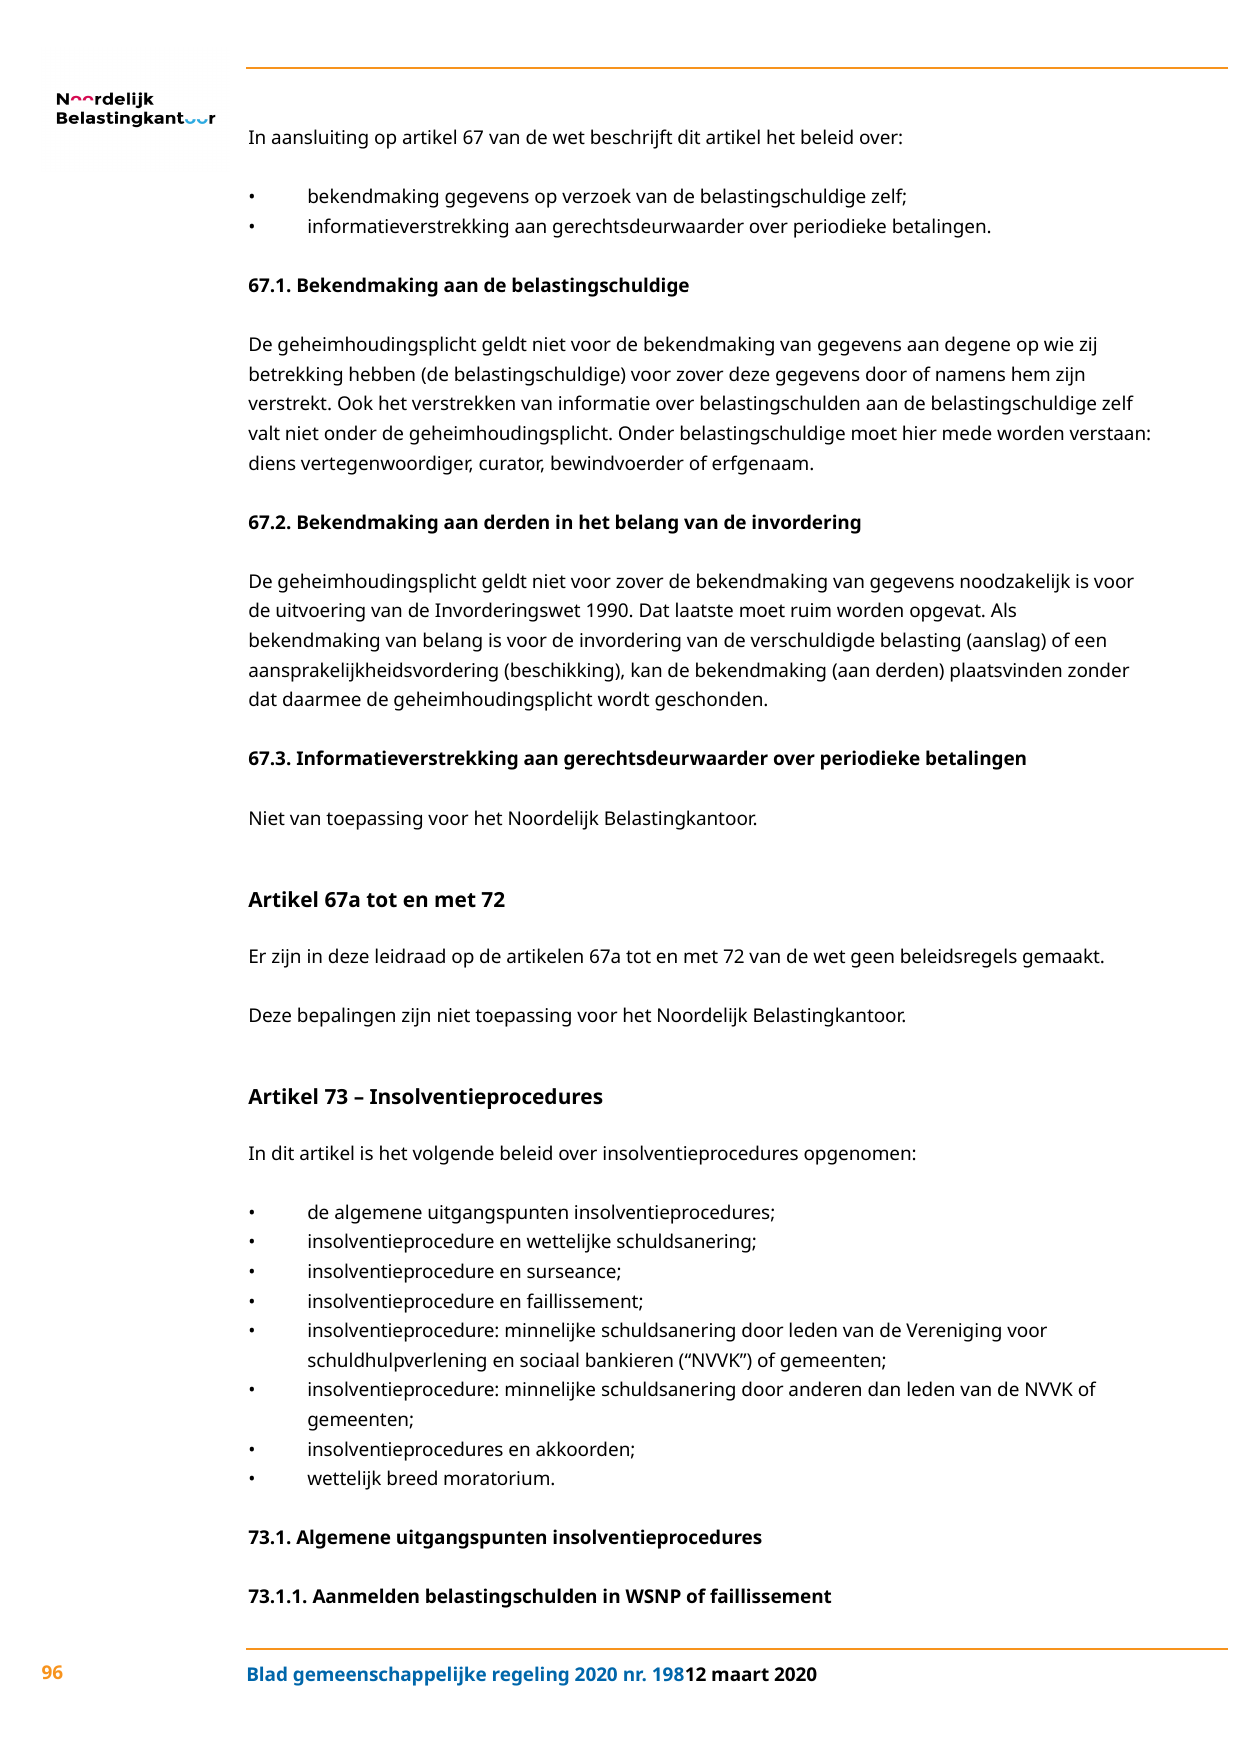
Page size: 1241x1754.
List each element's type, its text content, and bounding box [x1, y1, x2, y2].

list insolventieprocedure: minnelijke schuldsanering door anderen dan leden van de NVVK of gemeenten; [248, 1377, 1152, 1432]
text Artikel 73 – Insolventieprocedures [248, 1082, 1152, 1110]
list insolventieprocedures en akkoorden; [248, 1436, 1152, 1462]
text Deze bepalingen zijn niet toepassing voor het Noordelijk Belastingkantoor. [248, 1002, 1152, 1028]
list wettelijk breed moratorium. [248, 1465, 1152, 1491]
list insolventieprocedure en faillissement; [248, 1288, 1152, 1314]
list insolventieprocedure en wettelijke schuldsanering; [248, 1229, 1152, 1254]
text De geheimhoudingsplicht geldt niet voor de bekendmaking van gegevens aan degene op wie zij betrekking hebben (de belastingschuldige) voor zover deze gegevens door of namens hem zijn verstrekt. Ook het verstrekken van informatie over belastingschulden aan de belastingschuldige zelf valt niet onder de geheimhoudingsplicht. Onder belastingschuldige moet hier mede worden verstaan: diens vertegenwoordiger, curator, bewindvoerder of erfgenaam. [248, 331, 1152, 476]
text In dit artikel is het volgende beleid over insolventieprocedures opgenomen: [248, 1140, 1152, 1166]
list bekendmaking gegevens op verzoek van de belastingschuldige zelf; [248, 183, 1152, 209]
list de algemene uitgangspunten insolventieprocedures; [248, 1199, 1152, 1225]
text De geheimhoudingsplicht geldt niet voor zover de bekendmaking van gegevens noodzakelijk is voor de uitvoering van de Invorderingswet 1990. Dat laatste moet ruim worden opgevat. Als bekendmaking van belang is voor de invordering van de verschuldigde belasting (aanslag) of een aansprakelijkheidsvordering (beschikking), kan de bekendmaking (aan derden) plaatsvinden zonder dat daarmee de geheimhoudingsplicht wordt geschonden. [248, 568, 1152, 712]
text Niet van toepassing voor het Noordelijk Belastingkantoor. [248, 805, 1152, 831]
text 73.1. Algemene uitgangspunten insolventieprocedures [248, 1524, 1152, 1550]
list informatieverstrekking aan gerechtsdeurwaarder over periodieke betalingen. [248, 213, 1152, 239]
text 67.1. Bekendmaking aan de belastingschuldige [248, 272, 1152, 298]
text In aansluiting op artikel 67 van de wet beschrijft dit artikel het beleid over: [248, 124, 1152, 150]
list insolventieprocedure en surseance; [248, 1258, 1152, 1284]
text 73.1.1. Aanmelden belastingschulden in WSNP of faillissement [248, 1584, 1152, 1609]
list insolventieprocedure: minnelijke schuldsanering door leden van de Vereniging voor schuldhulpverlening en sociaal bankieren (“NVVK”) of gemeenten; [248, 1317, 1152, 1373]
text 67.3. Informatieverstrekking aan gerechtsdeurwaarder over periodieke betalingen [248, 746, 1152, 771]
text Artikel 67a tot en met 72 [248, 885, 1152, 913]
text 67.2. Bekendmaking aan derden in het belang van de invordering [248, 509, 1152, 535]
text Er zijn in deze leidraad op de artikelen 67a tot en met 72 van de wet geen beleidsregels gemaakt. [248, 943, 1152, 968]
picture [41, 47, 231, 172]
